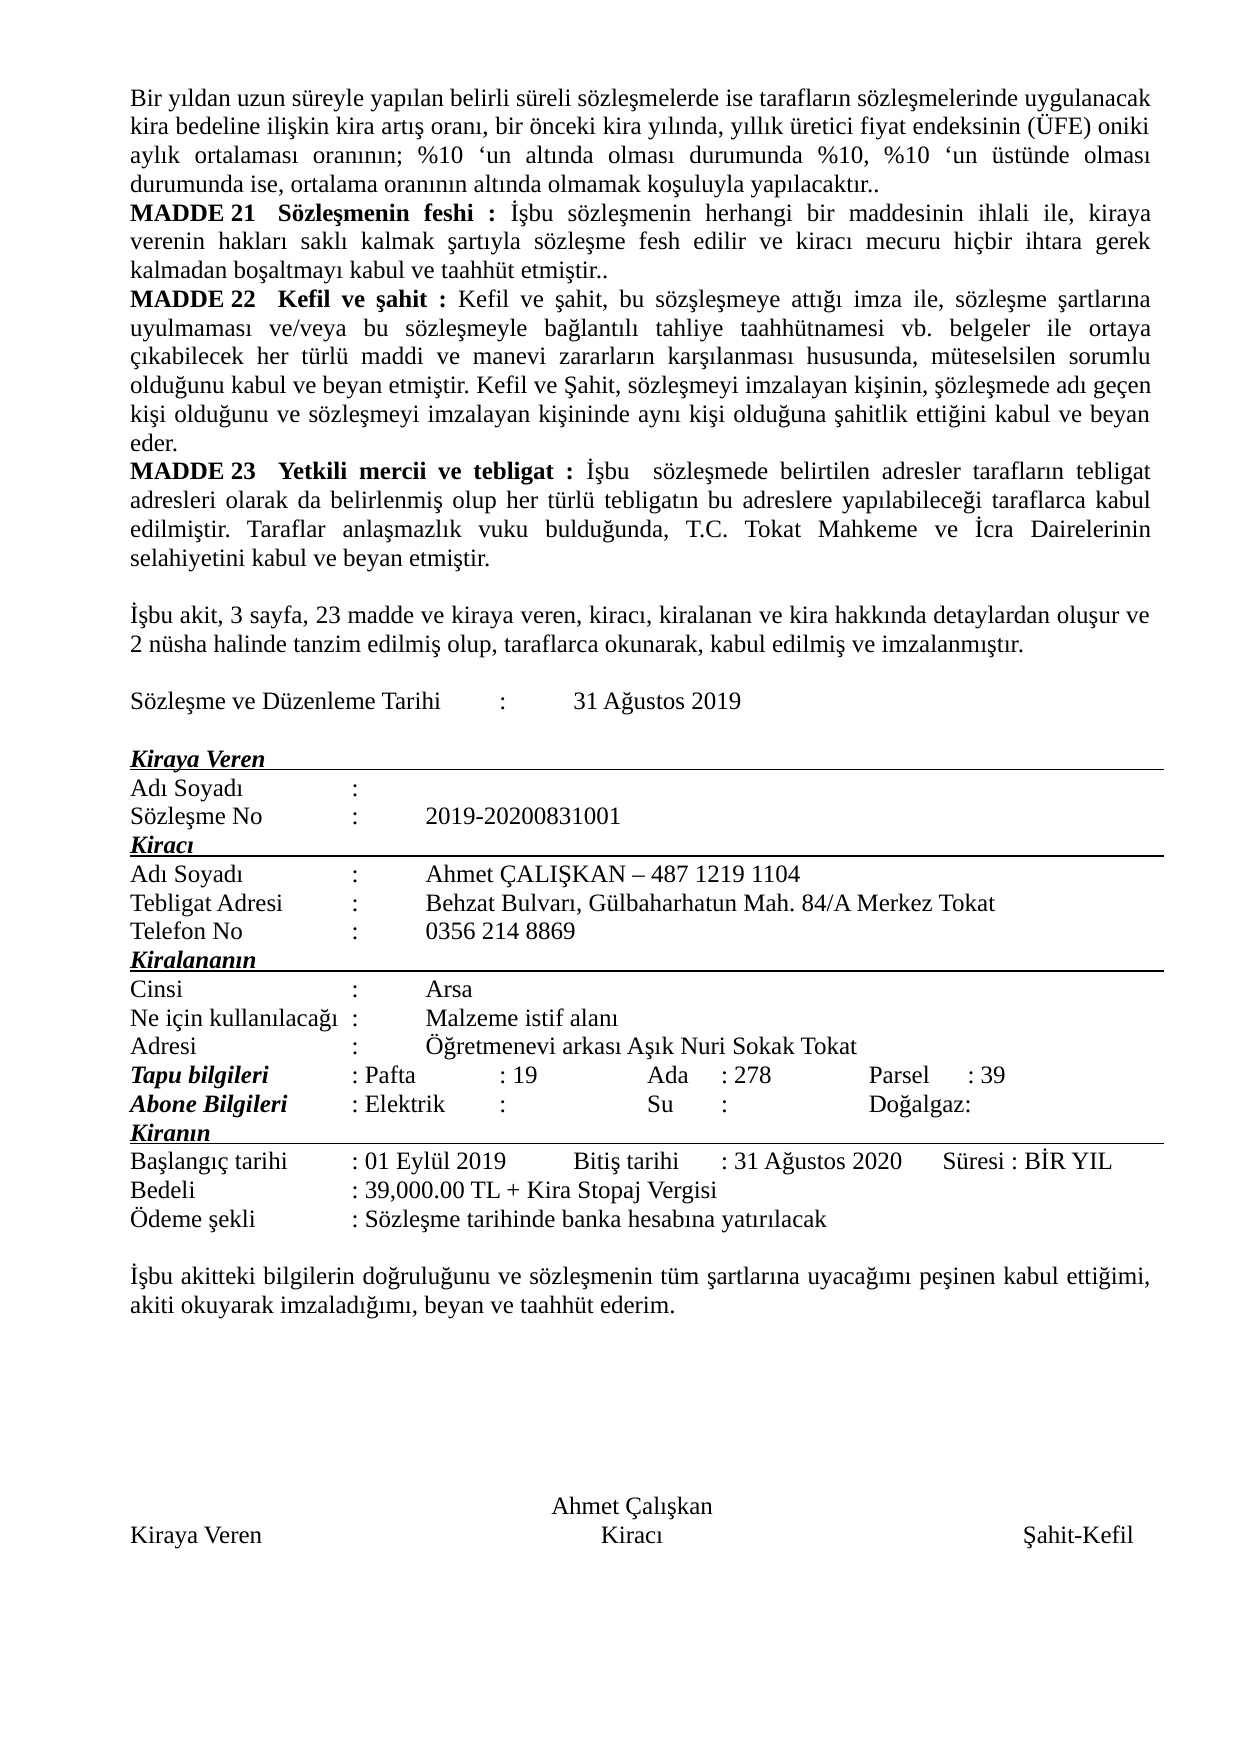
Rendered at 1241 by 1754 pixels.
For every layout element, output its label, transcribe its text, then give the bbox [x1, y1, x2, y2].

text Bir yıldan uzun süreyle yapılan belirli süreli sözleşmelerde ise tarafların sözleşmelerinde uygulanacak kira bedeline ilişkin kira artış oranı, bir önceki kira yılında, yıllık üretici fiyat endeksinin (ÜFE) oniki aylık ortalaması oranının; %10 ‘un altında olması durumunda %10, %10 ‘un üstünde olması durumunda ise, ortalama oranının altında olmamak koşuluyla yapılacaktır.. [130, 83, 1152, 198]
text Ödeme şekli : Sözleşme tarihinde banka hesabına yatırılacak [130, 1204, 1152, 1233]
text Kiranın [130, 1118, 1152, 1143]
text Cinsi : Arsa [130, 974, 1152, 1003]
text Tapu bilgileri : Pafta : 19 Ada : 278 Parsel : 39 [130, 1060, 1152, 1089]
text Kiraya Veren [130, 744, 1152, 769]
text Adı Soyadı : Ahmet ÇALIŞKAN – 487 1219 1104 [130, 859, 1152, 888]
text Kiralananın [130, 945, 1152, 970]
text Ne için kullanılacağı : Malzeme istif alanı [130, 1003, 1152, 1031]
text MADDE 21 Sözleşmenin feshi : İşbu sözleşmenin herhangi bir maddesinin ihlali ile, kiraya verenin hakları saklı kalmak şartıyla sözleşme fesh edilir ve kiracı mecuru hiçbir ihtara gerek kalmadan boşaltmayı kabul ve taahhüt etmiştir.. [130, 198, 1152, 284]
text Sözleşme ve Düzenleme Tarihi : 31 Ağustos 2019 [130, 686, 1152, 715]
text Kiraya Veren Kiracı Şahit-Kefil [130, 1520, 1152, 1549]
text Adresi : Öğretmenevi arkası Aşık Nuri Sokak Tokat [130, 1031, 1152, 1060]
text Abone Bilgileri : Elektrik : Su : Doğalgaz: [130, 1089, 1152, 1118]
list İşbu akit, 3 sayfa, 23 madde ve kiraya veren, kiracı, kiralanan ve kira hakkında detaylardan oluşur ve 2 nüsha halinde tanzim edilmiş olup, taraflarca okunarak, kabul edilmiş ve imzalanmıştır. [130, 600, 1152, 658]
text Adı Soyadı : [130, 773, 1152, 801]
text Telefon No : 0356 214 8869 [130, 916, 1152, 945]
text Ahmet Çalışkan [130, 1491, 1152, 1520]
text Sözleşme No : 2019-20200831001 [130, 801, 1152, 830]
text Başlangıç tarihi : 01 Eylül 2019 Bitiş tarihi : 31 Ağustos 2020 Süresi : BİR YIL [130, 1146, 1152, 1175]
text Bedeli : 39,000.00 TL + Kira Stopaj Vergisi [130, 1175, 1152, 1204]
text İşbu akitteki bilgilerin doğruluğunu ve sözleşmenin tüm şartlarına uyacağımı peşinen kabul ettiğimi, akiti okuyarak imzaladığımı, beyan ve taahhüt ederim. [130, 1261, 1152, 1319]
text Tebligat Adresi : Behzat Bulvarı, Gülbaharhatun Mah. 84/A Merkez Tokat [130, 888, 1152, 916]
list MADDE 22 Kefil ve şahit : Kefil ve şahit, bu sözşleşmeye attığı imza ile, sözleşme şartlarına uyulmaması ve/veya bu sözleşmeyle bağlantılı tahliye taahhütnamesi vb. belgeler ile ortaya çıkabilecek her türlü maddi ve manevi zararların karşılanması hususunda, müteselsilen sorumlu olduğunu kabul ve beyan etmiştir. Kefil ve Şahit, sözleşmeyi imzalayan kişinin, şözleşmede adı geçen kişi olduğunu ve sözleşmeyi imzalayan kişininde aynı kişi olduğuna şahitlik ettiğini kabul ve beyan eder. [130, 284, 1152, 456]
text Kiracı [130, 830, 1152, 855]
list MADDE 23 Yetkili mercii ve tebligat : İşbu sözleşmede belirtilen adresler tarafların tebligat adresleri olarak da belirlenmiş olup her türlü tebligatın bu adreslere yapılabileceği taraflarca kabul edilmiştir. Taraflar anlaşmazlık vuku bulduğunda, T.C. Tokat Mahkeme ve İcra Dairelerinin selahiyetini kabul ve beyan etmiştir. [130, 456, 1152, 571]
